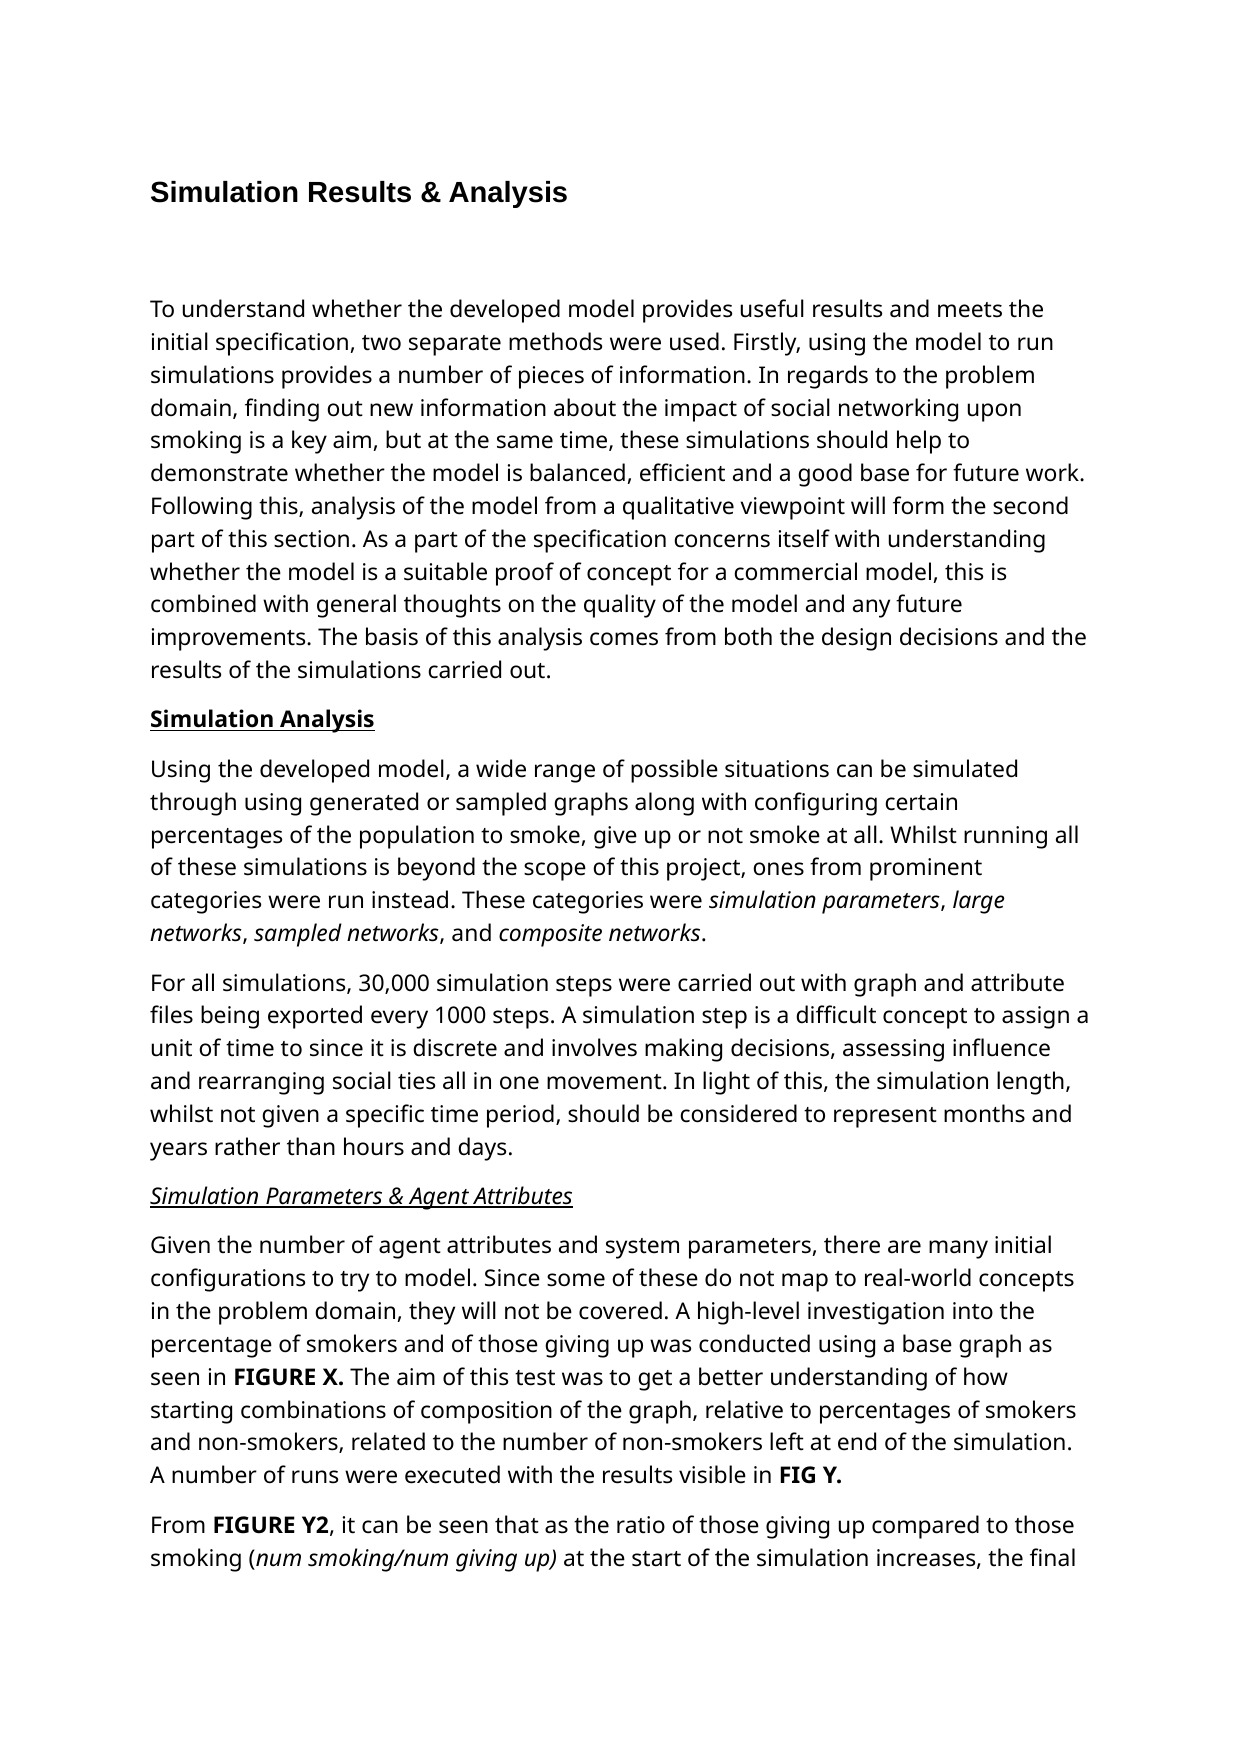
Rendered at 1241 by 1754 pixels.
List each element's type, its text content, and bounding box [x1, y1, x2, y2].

subtitle Simulation Results & Analysis [150, 175, 1090, 208]
text Using the developed model, a wide range of possible situations can be simulated through using generated or sampled graphs along with configuring certain percentages of the population to smoke, give up or not smoke at all. Whilst running all of these simulations is beyond the scope of this project, ones from prominent categories were run instead. These categories were simulation parameters, large networks, sampled networks, and composite networks. [150, 753, 1090, 948]
text To understand whether the developed model provides useful results and meets the initial specification, two separate methods were used. Firstly, using the model to run simulations provides a number of pieces of information. In regards to the problem domain, finding out new information about the impact of social networking upon smoking is a key aim, but at the same time, these simulations should help to demonstrate whether the model is balanced, efficient and a good base for future work. Following this, analysis of the model from a qualitative viewpoint will form the second part of this section. As a part of the specification concerns itself with understanding whether the model is a suitable proof of concept for a commercial model, this is combined with general thoughts on the quality of the model and any future improvements. The basis of this analysis comes from both the design decisions and the results of the simulations carried out. [150, 293, 1090, 685]
text From FIGURE Y2, it can be seen that as the ratio of those giving up compared to those smoking (num smoking/num giving up) at the start of the simulation increases, the final [150, 1509, 1090, 1573]
text Given the number of agent attributes and system parameters, there are many initial configurations to try to model. Since some of these do not map to real-world concepts in the problem domain, they will not be covered. A high-level investigation into the percentage of smokers and of those giving up was conducted using a base graph as seen in FIGURE X. The aim of this test was to get a better understanding of how starting combinations of composition of the graph, relative to percentages of smokers and non-smokers, related to the number of non-smokers left at end of the simulation. A number of runs were executed with the results visible in FIG Y. [150, 1229, 1090, 1490]
text Simulation Analysis [150, 703, 1090, 735]
text For all simulations, 30,000 simulation steps were carried out with graph and attribute files being exported every 1000 steps. A simulation step is a difficult concept to assign a unit of time to since it is discrete and involves making decisions, assessing influence and rearranging social ties all in one movement. In light of this, the simulation length, whilst not given a specific time period, should be considered to represent months and years rather than hours and days. [150, 966, 1090, 1162]
text Simulation Parameters & Agent Attributes [150, 1180, 1090, 1211]
